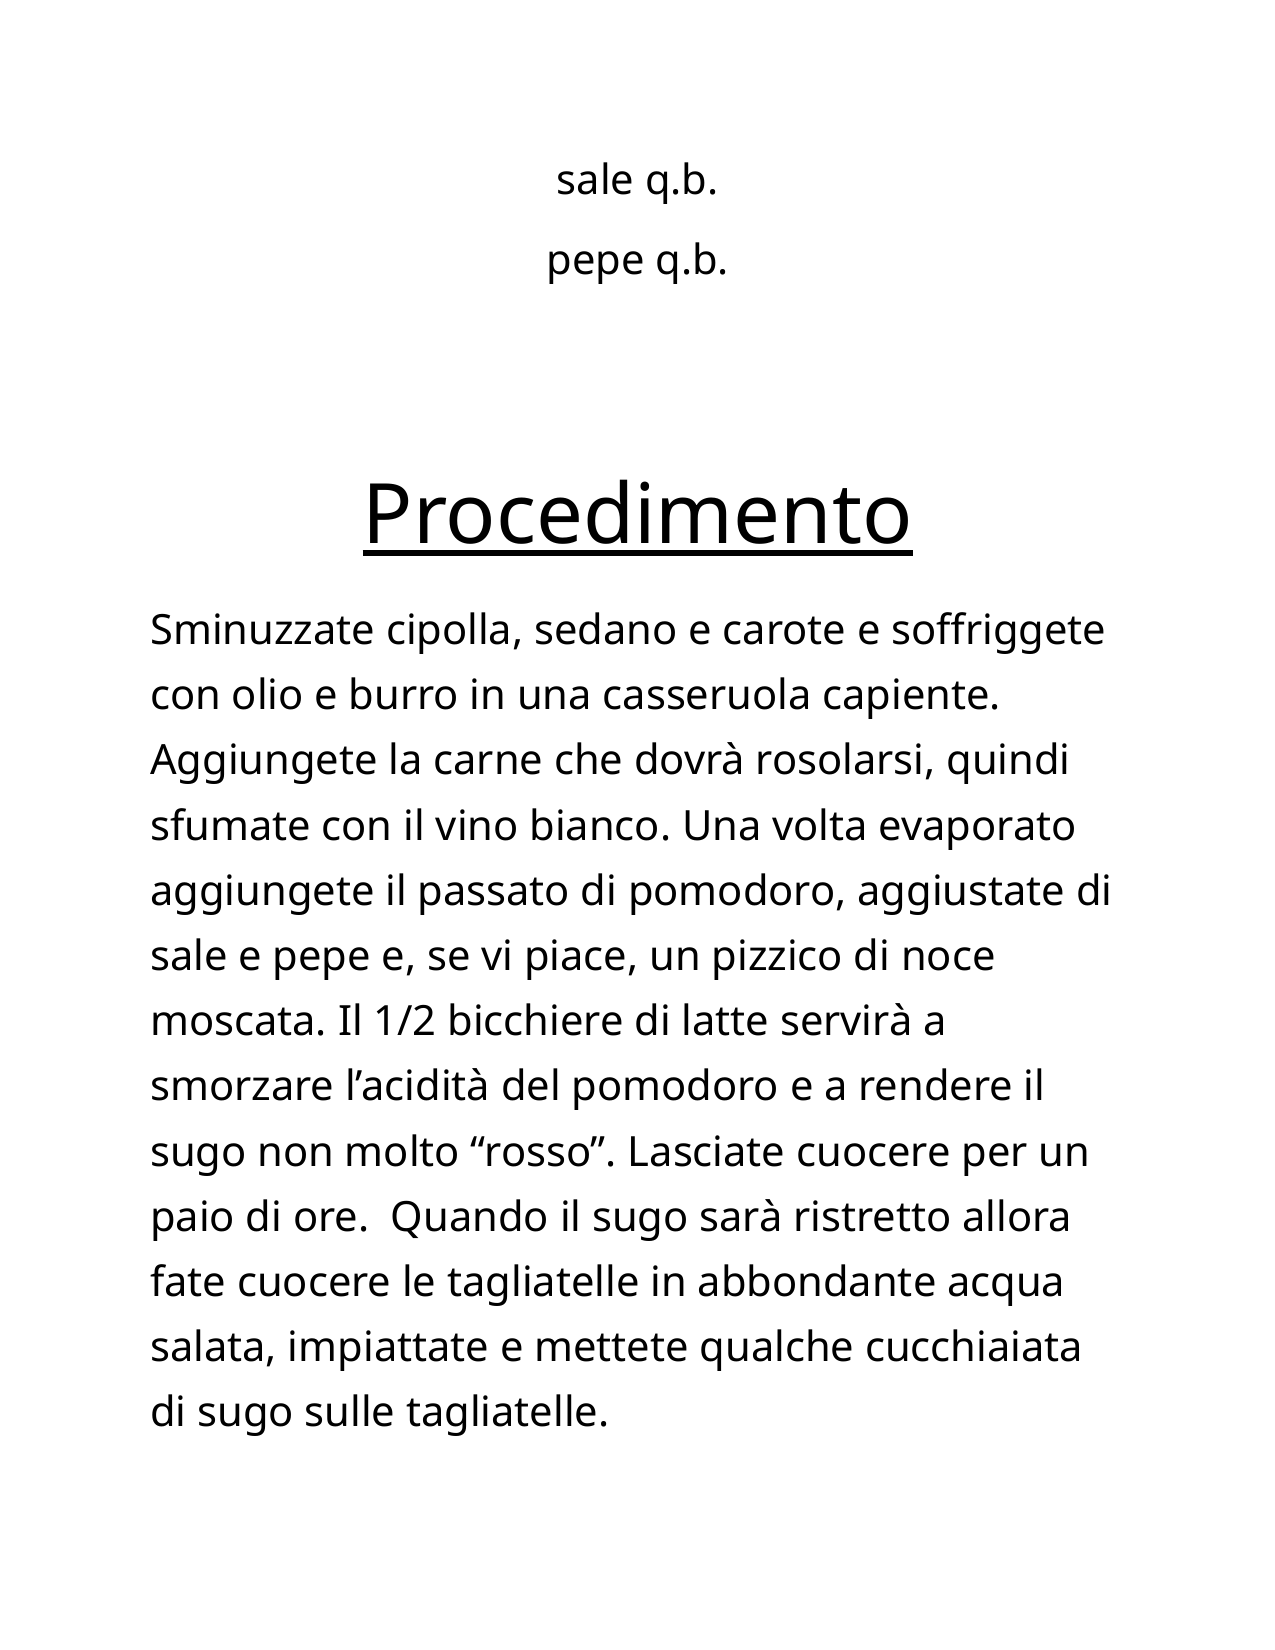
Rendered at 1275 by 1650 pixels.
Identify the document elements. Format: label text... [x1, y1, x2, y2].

text sale q.b. [150, 150, 1125, 207]
text pepe q.b. [150, 230, 1125, 287]
text Sminuzzate cipolla, sedano e carote e soffriggete con olio e burro in una casseruola capiente. Aggiungete la carne che dovrà rosolarsi, quindi sfumate con il vino bianco. Una volta evaporato aggiungete il passato di pomodoro, aggiustate di sale e pepe e, se vi piace, un pizzico di noce moscata. Il 1/2 bicchiere di latte servirà a smorzare l’acidità del pomodoro e a rendere il sugo non molto “rosso”. Lasciate cuocere per un paio di ore. Quando il sugo sarà ristretto allora fate cuocere le tagliatelle in abbondante acqua salata, impiattate e mettete qualche cucchiaiata di sugo sulle tagliatelle. [150, 600, 1125, 1439]
text Procedimento [150, 455, 1125, 568]
